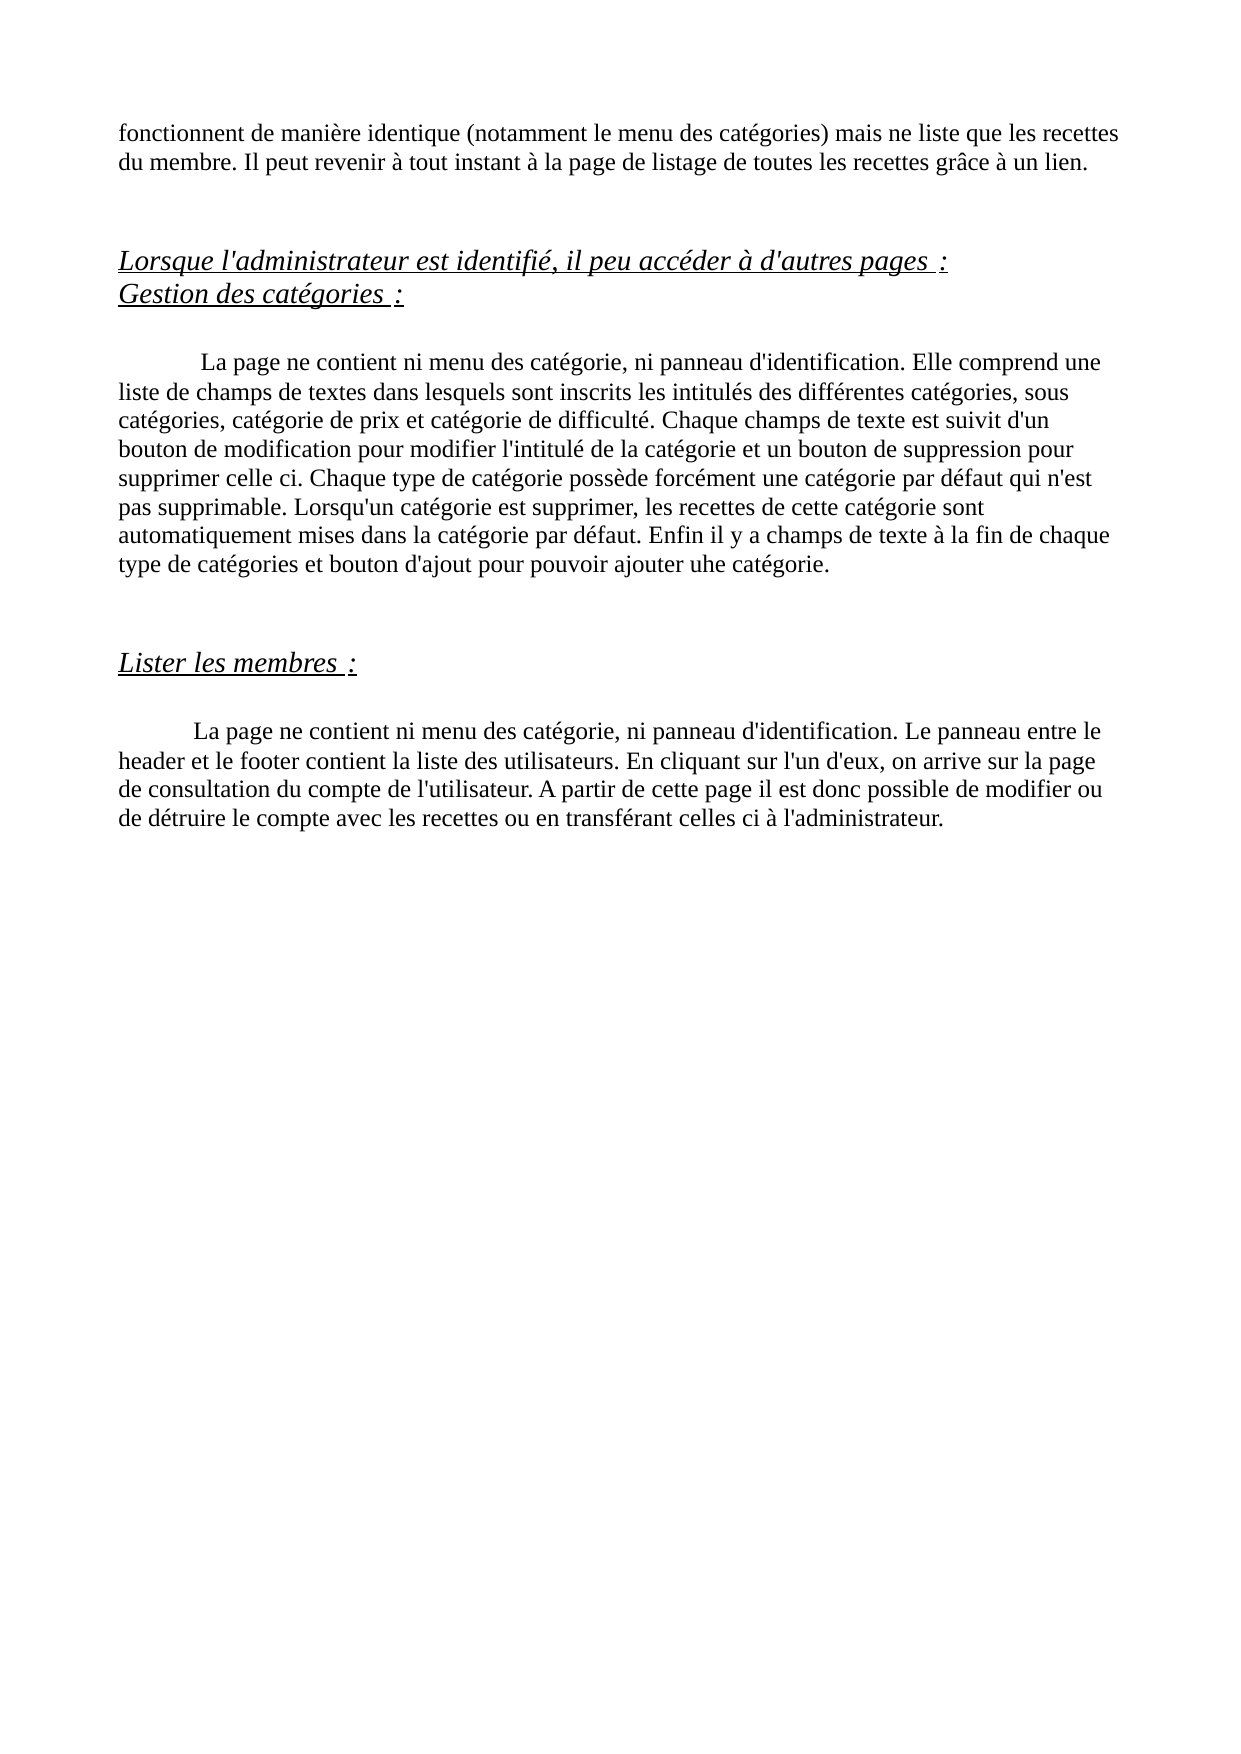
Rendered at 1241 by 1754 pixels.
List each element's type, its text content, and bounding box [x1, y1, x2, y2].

text Lister les membres : [118, 645, 1122, 679]
text fonctionnent de manière identique (notamment le menu des catégories) mais ne liste que les recettes du membre. Il peut revenir à tout instant à la page de listage de toutes les recettes grâce à un lien. [118, 118, 1122, 176]
text Gestion des catégories : [118, 276, 1122, 310]
text Lorsque l'administrateur est identifié, il peu accéder à d'autres pages : [118, 243, 1122, 276]
text La page ne contient ni menu des catégorie, ni panneau d'identification. Le panneau entre le header et le footer contient la liste des utilisateurs. En cliquant sur l'un d'eux, on arrive sur la page de consultation du compte de l'utilisateur. A partir de cette page il est donc possible de modifier ou de détruire le compte avec les recettes ou en transférant celles ci à l'administrateur. [118, 712, 1122, 832]
text La page ne contient ni menu des catégorie, ni panneau d'identification. Elle comprend une liste de champs de textes dans lesquels sont inscrits les intitulés des différentes catégories, sous catégories, catégorie de prix et catégorie de difficulté. Chaque champs de texte est suivit d'un bouton de modification pour modifier l'intitulé de la catégorie et un bouton de suppression pour supprimer celle ci. Chaque type de catégorie possède forcément une catégorie par défaut qui n'est pas supprimable. Lorsqu'un catégorie est supprimer, les recettes de cette catégorie sont automatiquement mises dans la catégorie par défaut. Enfin il y a champs de texte à la fin de chaque type de catégories et bouton d'ajout pour pouvoir ajouter uhe catégorie. [118, 343, 1122, 578]
